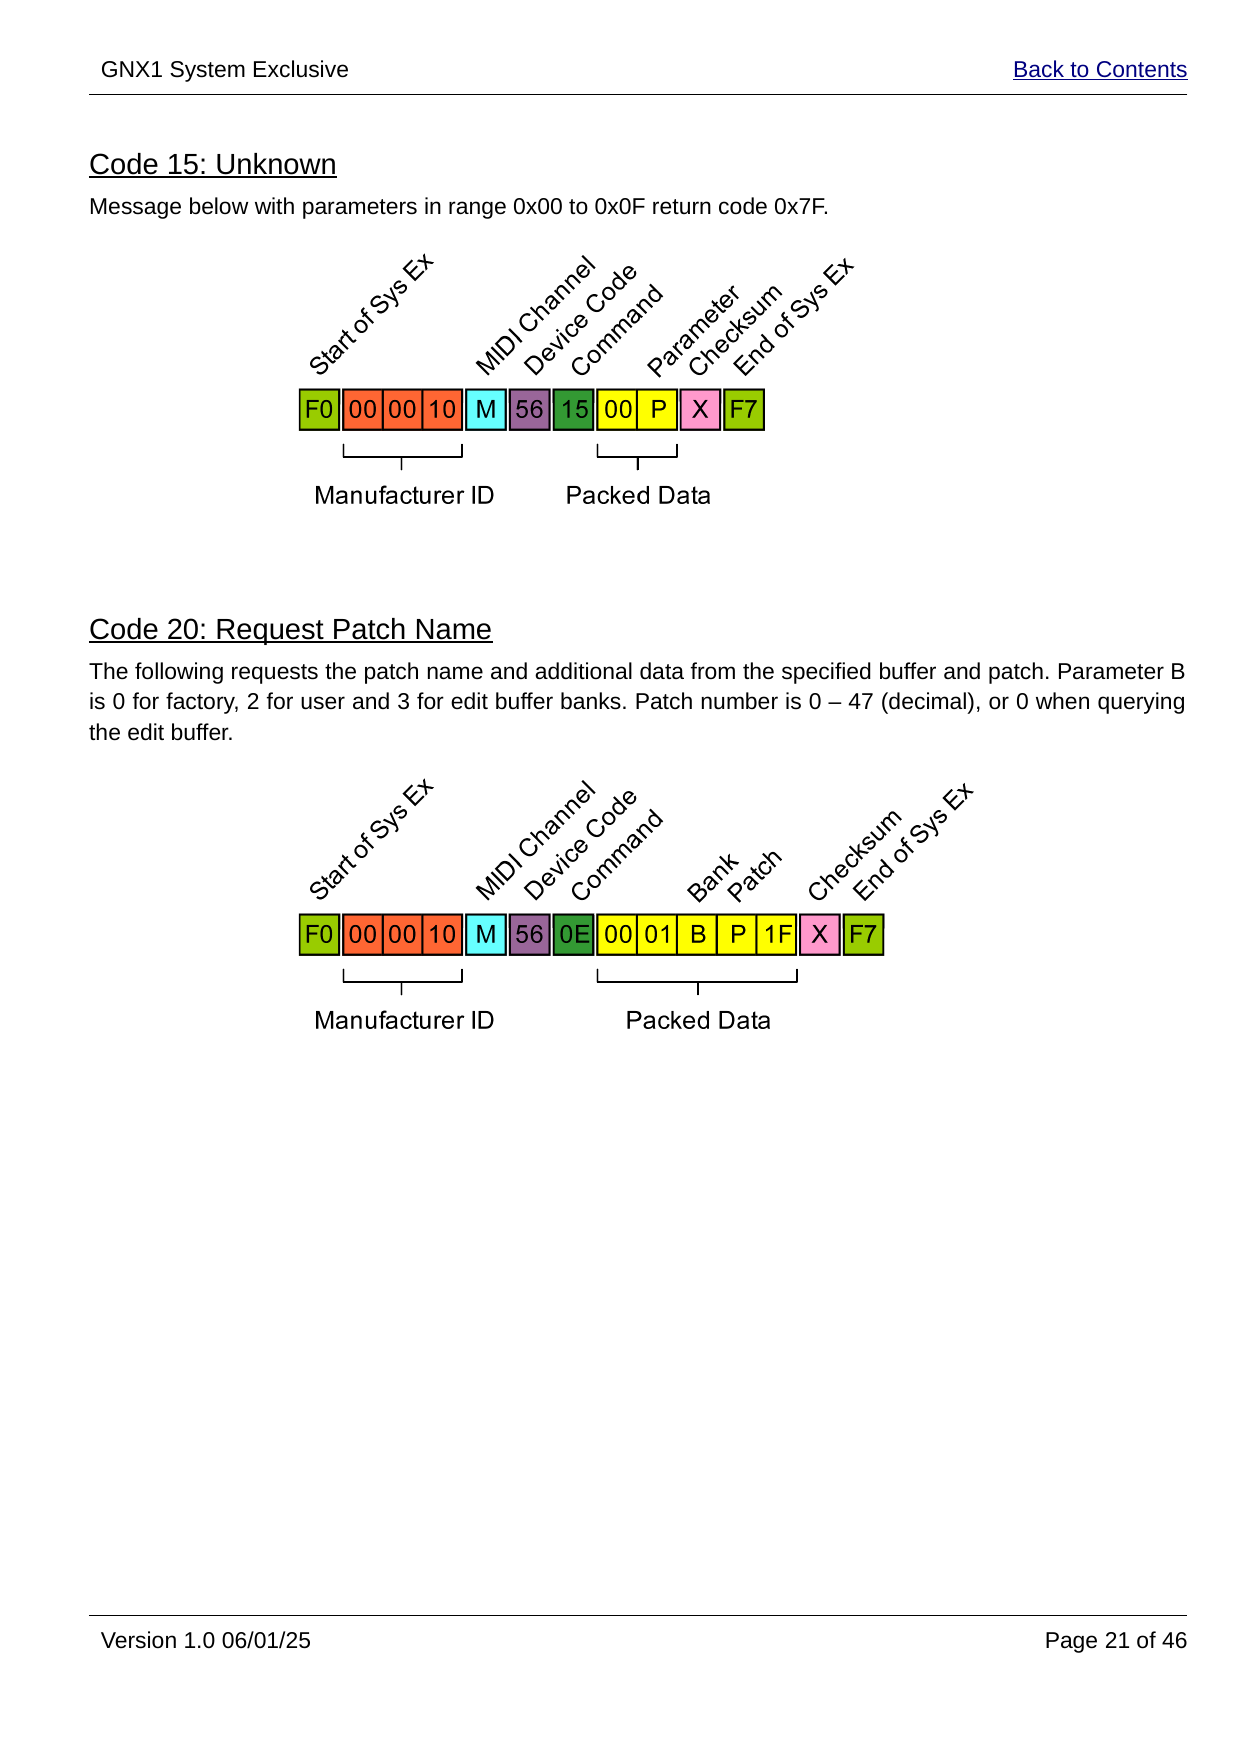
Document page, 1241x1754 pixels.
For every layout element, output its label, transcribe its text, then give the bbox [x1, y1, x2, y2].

subtitle Code 15: Unknown [89, 147, 1187, 181]
picture [298, 252, 978, 510]
picture [298, 778, 978, 1035]
text Message below with parameters in range 0x00 to 0x0F return code 0x7F. [89, 193, 1187, 219]
text The following requests the patch name and additional data from the specified buffer and patch. Parameter B is 0 for factory, 2 for user and 3 for edit buffer banks. Patch number is 0 – 47 (decimal), or 0 when querying the edit buffer. [89, 658, 1187, 745]
subtitle Code 20: Request Patch Name [89, 612, 1187, 646]
